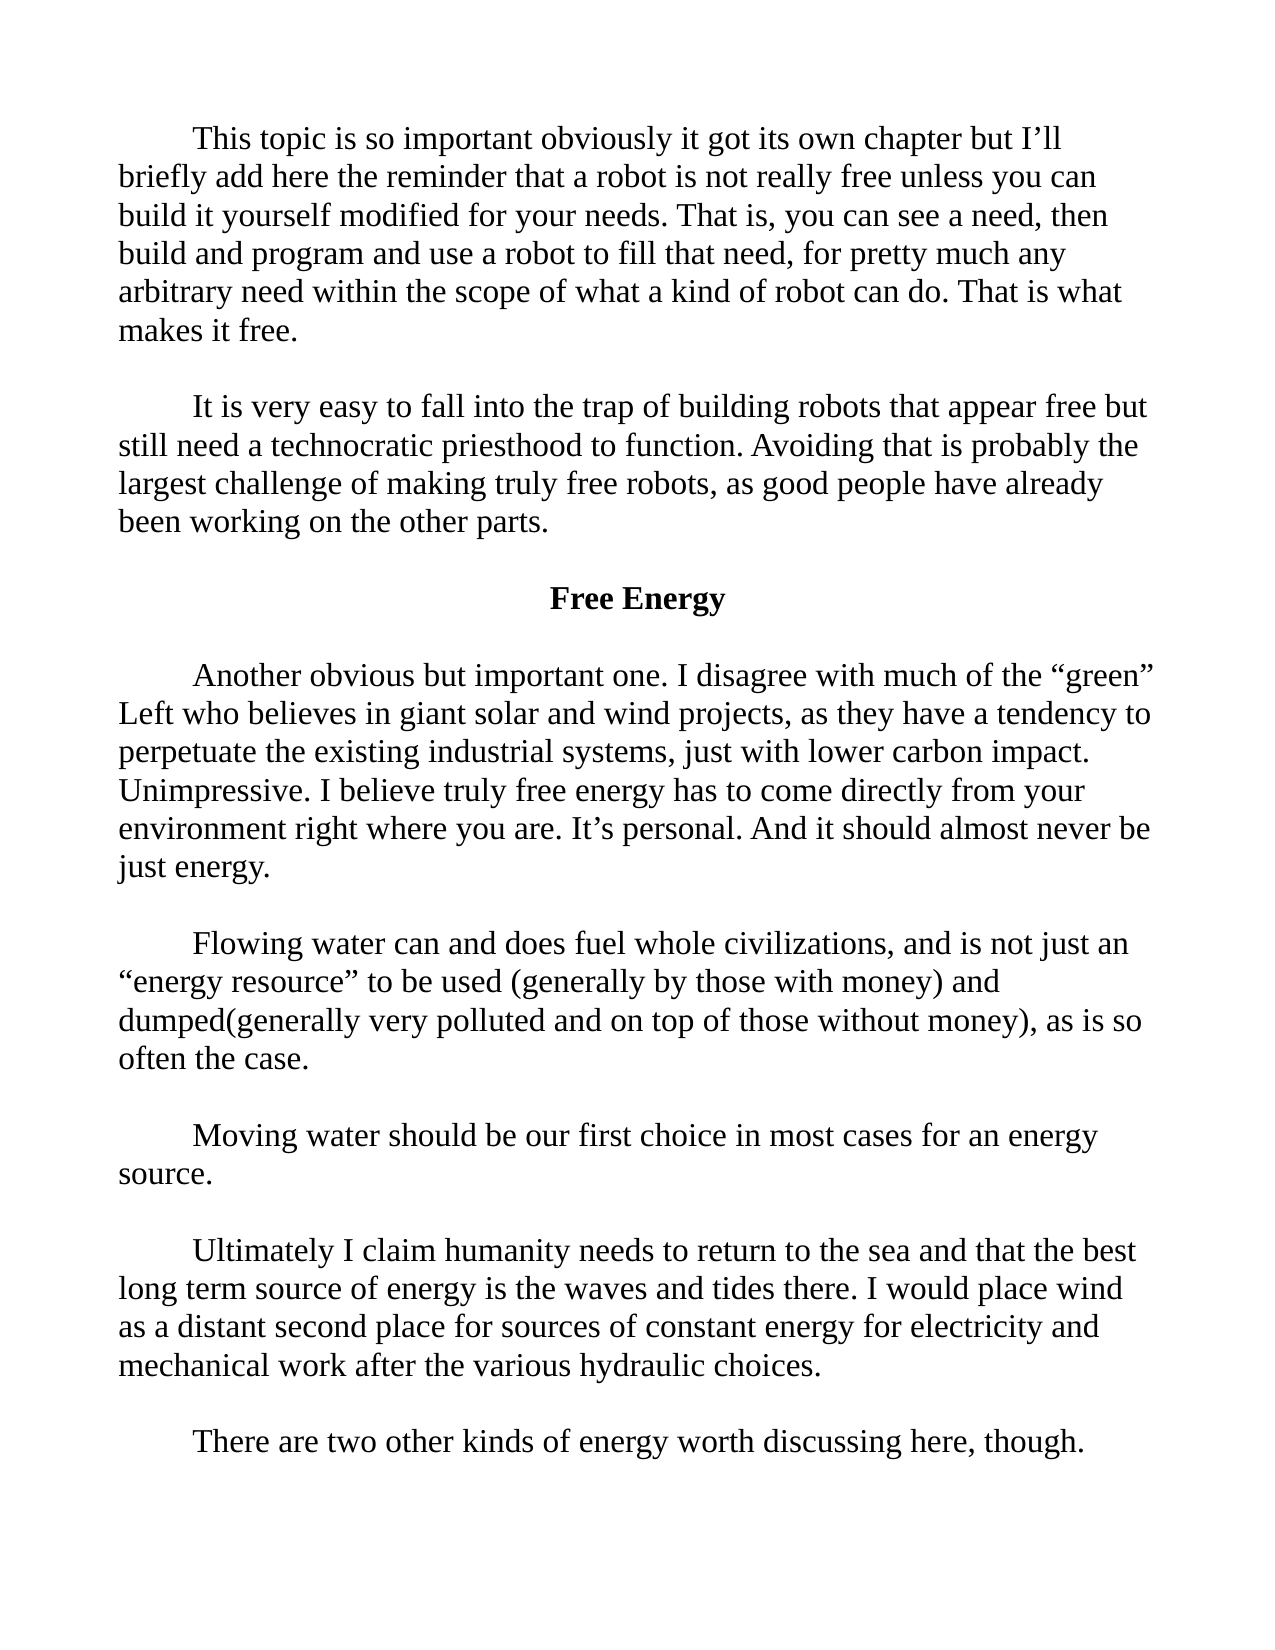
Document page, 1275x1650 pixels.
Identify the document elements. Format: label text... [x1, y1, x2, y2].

text Another obvious but important one. I disagree with much of the “green” Left who believes in giant solar and wind projects, as they have a tendency to perpetuate the existing industrial systems, just with lower carbon impact. Unimpressive. I believe truly free energy has to come directly from your environment right where you are. It’s personal. And it should almost never be just energy. [118, 655, 1157, 885]
text Moving water should be our first choice in most cases for an energy source. [118, 1115, 1157, 1191]
text It is very easy to fall into the trap of building robots that appear free but still need a technocratic priesthood to function. Avoiding that is probably the largest challenge of making truly free robots, as good people have already been working on the other parts. [118, 386, 1157, 540]
text Free Energy [118, 578, 1157, 616]
text Ultimately I claim humanity needs to return to the sea and that the best long term source of energy is the waves and tides there. I would place wind as a distant second place for sources of constant energy for electricity and mechanical work after the various hydraulic choices. [118, 1230, 1157, 1383]
text Flowing water can and does fuel whole civilizations, and is not just an “energy resource” to be used (generally by those with money) and dumped(generally very polluted and on top of those without money), as is so often the case. [118, 923, 1157, 1076]
text There are two other kinds of energy worth discussing here, though. [118, 1421, 1157, 1460]
text This topic is so important obviously it got its own chapter but I’ll briefly add here the reminder that a robot is not really free unless you can build it yourself modified for your needs. That is, you can see a need, then build and program and use a robot to fill that need, for pretty much any arbitrary need within the scope of what a kind of robot can do. That is what makes it free. [118, 118, 1157, 348]
